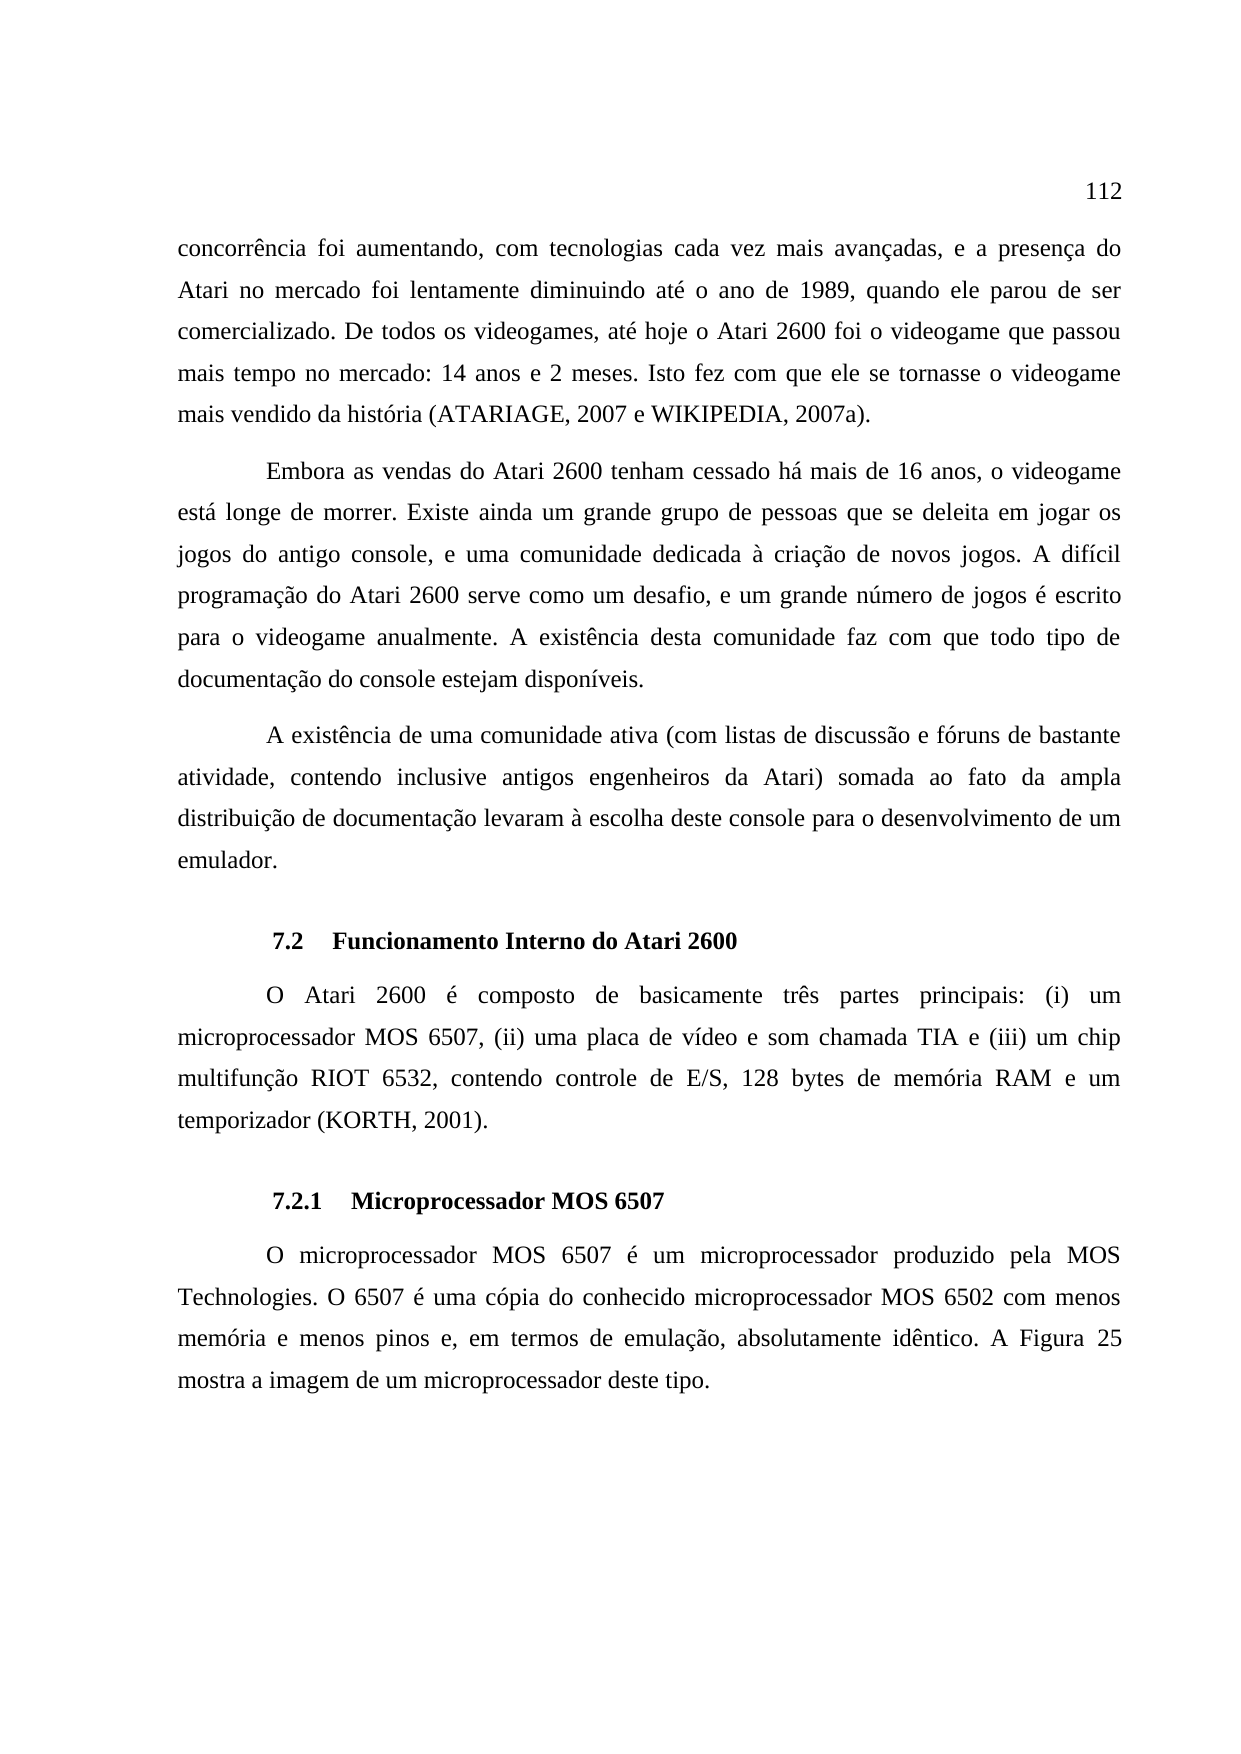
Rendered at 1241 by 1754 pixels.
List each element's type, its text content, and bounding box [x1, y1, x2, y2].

text O Atari 2600 é composto de basicamente três partes principais: (i) um microprocessador MOS 6507, (ii) uma placa de vídeo e som chamada TIA e (iii) um chip multifunção RIOT 6532, contendo controle de E/S, 128 bytes de memória RAM e um temporizador (KORTH, 2001). [177, 981, 1122, 1134]
text Embora as vendas do Atari 2600 tenham cessado há mais de 16 anos, o videogame está longe de morrer. Existe ainda um grande grupo de pessoas que se deleita em jogar os jogos do antigo console, e uma comunidade dedicada à criação de novos jogos. A difícil programação do Atari 2600 serve como um desafio, e um grande número de jogos é escrito para o videogame anualmente. A existência desta comunidade faz com que todo tipo de documentação do console estejam disponíveis. [177, 457, 1122, 692]
subtitle Funcionamento Interno do Atari 2600 [177, 927, 1122, 955]
subtitle Microprocessador MOS 6507 [177, 1187, 1122, 1215]
text A existência de uma comunidade ativa (com listas de discussão e fóruns de bastante atividade, contendo inclusive antigos engenheiros da Atari) somada ao fato da ampla distribuição de documentação levaram à escolha deste console para o desenvolvimento de um emulador. [177, 721, 1122, 873]
text O microprocessador MOS 6507 é um microprocessador produzido pela MOS Technologies. O 6507 é uma cópia do conhecido microprocessador MOS 6502 com menos memória e menos pinos e, em termos de emulação, absolutamente idêntico. A Figura 25 mostra a imagem de um microprocessador deste tipo. [177, 1241, 1122, 1394]
text concorrência foi aumentando, com tecnologias cada vez mais avançadas, e a presença do Atari no mercado foi lentamente diminuindo até o ano de 1989, quando ele parou de ser comercializado. De todos os videogames, até hoje o Atari 2600 foi o videogame que passou mais tempo no mercado: 14 anos e 2 meses. Isto fez com que ele se tornasse o videogame mais vendido da história (ATARIAGE, 2007 e WIKIPEDIA, 2007a). [177, 234, 1122, 428]
